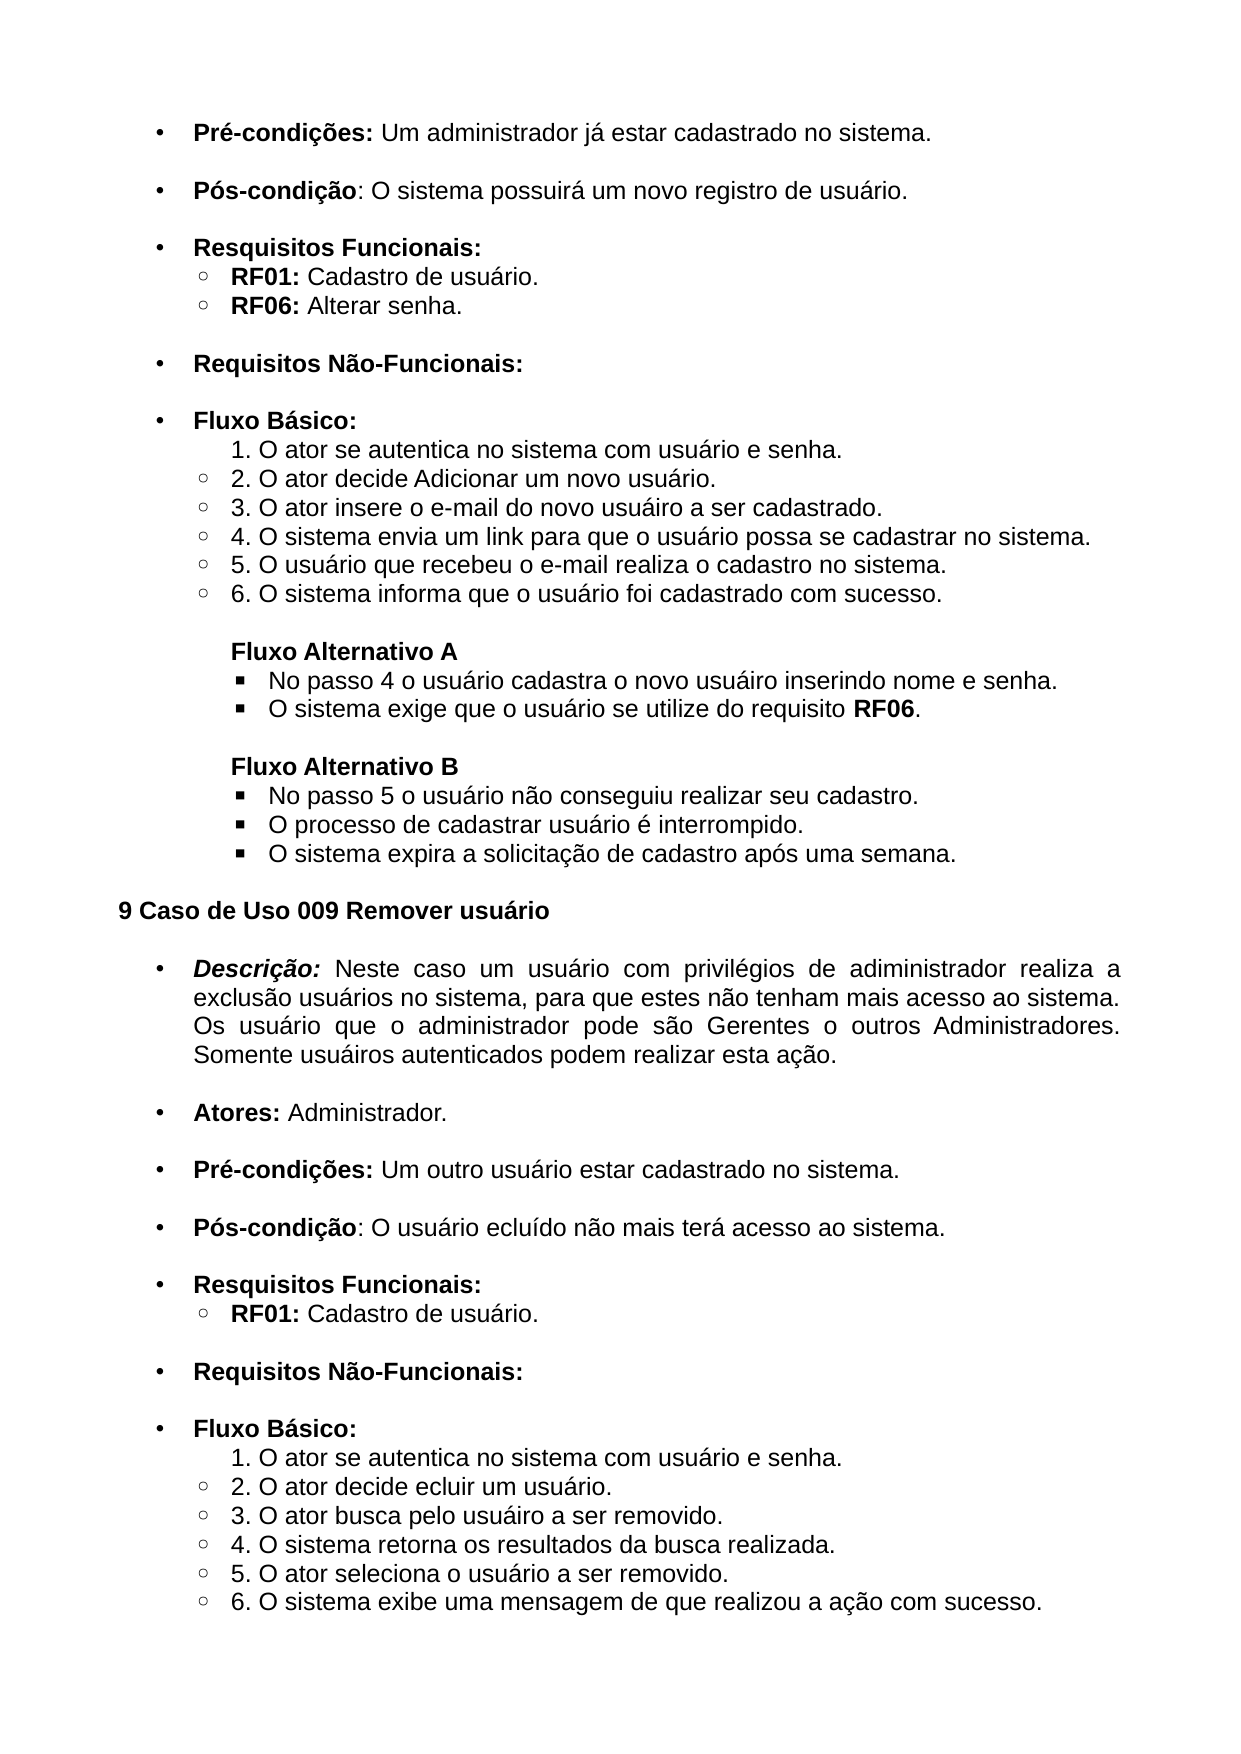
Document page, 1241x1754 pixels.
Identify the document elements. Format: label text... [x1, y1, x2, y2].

list Resquisitos Funcionais: [156, 233, 1122, 262]
list Requisitos Não-Funcionais: [156, 349, 1122, 377]
list No passo 5 o usuário não conseguiu realizar seu cadastro. [231, 781, 1122, 810]
list 2. O ator decide ecluir um usuário. [193, 1472, 1122, 1501]
list Resquisitos Funcionais: [156, 1270, 1122, 1299]
list No passo 4 o usuário cadastra o novo usuáiro inserindo nome e senha. [231, 666, 1122, 694]
list Fluxo Básico: [156, 406, 1122, 435]
list Pós-condição: O usuário ecluído não mais terá acesso ao sistema. [156, 1213, 1122, 1242]
list Requisitos Não-Funcionais: [156, 1357, 1122, 1386]
list 1. O ator se autentica no sistema com usuário e senha. [193, 435, 1122, 464]
text 9 Caso de Uso 009 Remover usuário [118, 896, 1122, 925]
list 3. O ator insere o e-mail do novo usuáiro a ser cadastrado. [193, 493, 1122, 522]
list Fluxo Alternativo B [193, 752, 1122, 781]
list 1. O ator se autentica no sistema com usuário e senha. [193, 1443, 1122, 1472]
list Fluxo Básico: [156, 1414, 1122, 1443]
list 6. O sistema exibe uma mensagem de que realizou a ação com sucesso. [193, 1587, 1122, 1616]
list Descrição: Neste caso um usuário com privilégios de adiministrador realiza a exclusão usuários no sistema, para que estes não tenham mais acesso ao sistema. Os usuário que o administrador pode são Gerentes o outros Administradores. Somente usuáiros autenticados podem realizar esta ação. [156, 954, 1122, 1069]
list Fluxo Alternativo A [193, 637, 1122, 666]
list Pré-condições: Um administrador já estar cadastrado no sistema. [156, 118, 1122, 147]
list 5. O usuário que recebeu o e-mail realiza o cadastro no sistema. [193, 550, 1122, 579]
list O sistema expira a solicitação de cadastro após uma semana. [231, 838, 1122, 867]
list RF01: Cadastro de usuário. [193, 1299, 1122, 1328]
list 4. O sistema envia um link para que o usuário possa se cadastrar no sistema. [193, 522, 1122, 550]
list 5. O ator seleciona o usuário a ser removido. [193, 1558, 1122, 1587]
list RF01: Cadastro de usuário. [193, 262, 1122, 291]
list Pós-condição: O sistema possuirá um novo registro de usuário. [156, 176, 1122, 204]
list 3. O ator busca pelo usuáiro a ser removido. [193, 1501, 1122, 1530]
list O processo de cadastrar usuário é interrompido. [231, 810, 1122, 838]
list Pré-condições: Um outro usuário estar cadastrado no sistema. [156, 1155, 1122, 1184]
list 6. O sistema informa que o usuário foi cadastrado com sucesso. [193, 579, 1122, 608]
list 2. O ator decide Adicionar um novo usuário. [193, 464, 1122, 493]
list RF06: Alterar senha. [193, 291, 1122, 320]
list O sistema exige que o usuário se utilize do requisito RF06. [231, 694, 1122, 723]
list Atores: Administrador. [156, 1097, 1122, 1126]
list 4. O sistema retorna os resultados da busca realizada. [193, 1530, 1122, 1558]
